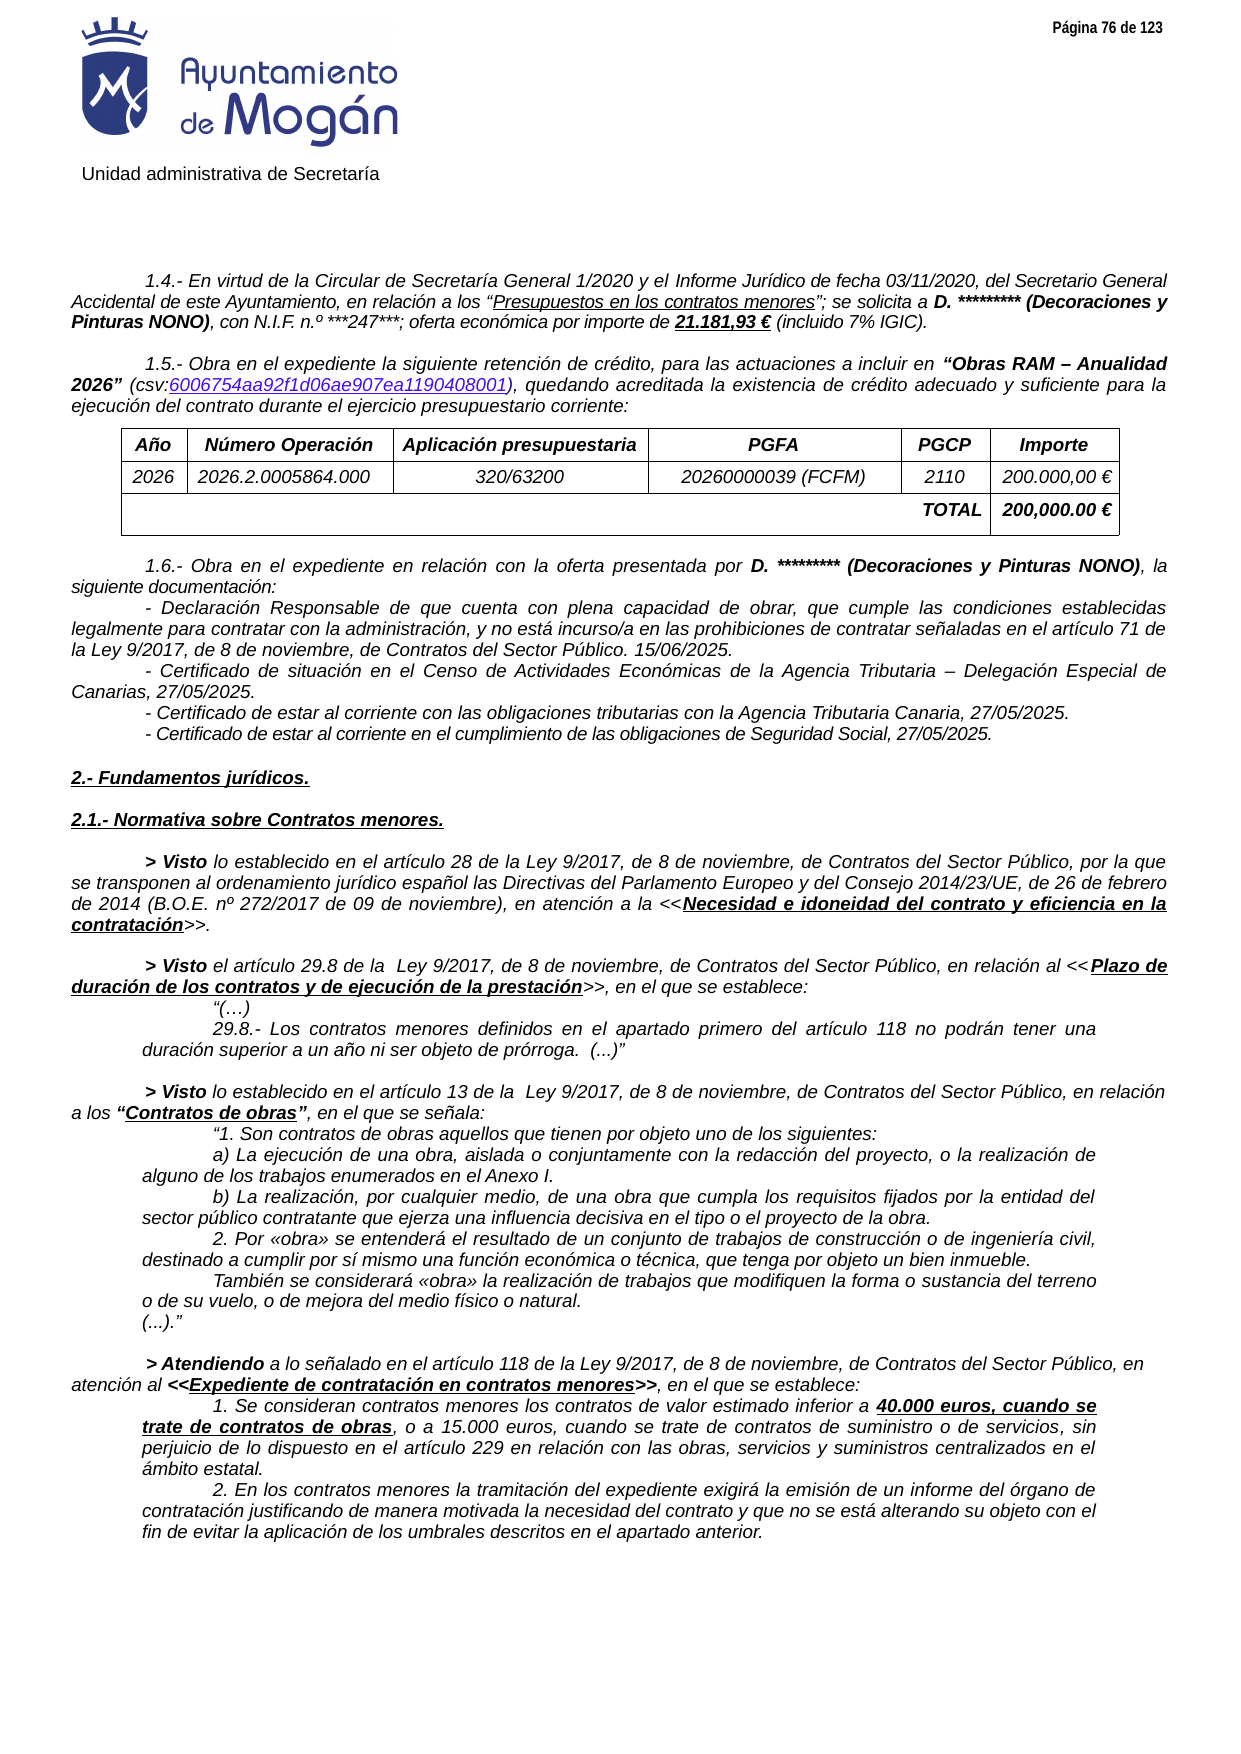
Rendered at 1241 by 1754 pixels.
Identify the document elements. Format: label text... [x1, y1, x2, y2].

table_cell 2026.2.0005864.000 [188, 462, 393, 493]
text b) La realización, por cualquier medio, de una obra que cumpla los requisitos fijados por la entidad del sector público contratante que ejerza una influencia decisiva en el tipo o el proyecto de la obra. [142, 1186, 1098, 1228]
table_cell 320/63200 [394, 462, 648, 493]
text > Visto lo establecido en el artículo 13 de la Ley 9/2017, de 8 de noviembre, de Contratos del Sector Público, en relación a los “Contratos de obras”, en el que se señala: [71, 1082, 1169, 1123]
table_cell 200.000,00 € [991, 494, 1119, 535]
text (...).” [142, 1312, 1098, 1333]
text 2.- Fundamentos jurídicos. [71, 767, 1169, 788]
text - Certificado de estar al corriente en el cumplimiento de las obligaciones de Seguridad Social, 27/05/2025. [71, 723, 1169, 744]
picture [81, 17, 398, 153]
text 2. En los contratos menores la tramitación del expediente exigirá la emisión de un informe del órgano de contratación justificando de manera motivada la necesidad del contrato y que no se está alterando su objeto con el fin de evitar la aplicación de los umbrales descritos en el apartado anterior. [142, 1479, 1098, 1542]
table_cell TOTAL [122, 494, 990, 535]
text > Visto el artículo 29.8 de la Ley 9/2017, de 8 de noviembre, de Contratos del Sector Público, en relación al <<Plazo de duración de los contratos y de ejecución de la prestación>>, en el que se establece: [71, 956, 1169, 998]
text 29.8.- Los contratos menores definidos en el apartado primero del artículo 118 no podrán tener una duración superior a un año ni ser objeto de prórroga. (...)” [142, 1019, 1098, 1061]
text > Atendiendo a lo señalado en el artículo 118 de la Ley 9/2017, de 8 de noviembre, de Contratos del Sector Público, en atención al <<Expediente de contratación en contratos menores>>, en el que se establece: [71, 1354, 1169, 1396]
text También se considerará «obra» la realización de trabajos que modifiquen la forma o sustancia del terreno o de su vuelo, o de mejora del medio físico o natural. [142, 1270, 1098, 1312]
text 1.5.- Obra en el expediente la siguiente retención de crédito, para las actuaciones a incluir en “Obras RAM – Anualidad 2026” (csv:6006754aa92f1d06ae907ea1190408001), quedando acreditada la existencia de crédito adecuado y suficiente para la ejecución del contrato durante el ejercicio presupuestario corriente: [71, 354, 1169, 417]
table_header PGCP [902, 429, 990, 461]
text > Visto lo establecido en el artículo 28 de la Ley 9/2017, de 8 de noviembre, de Contratos del Sector Público, por la que se transponen al ordenamiento jurídico español las Directivas del Parlamento Europeo y del Consejo 2014/23/UE, de 26 de febrero de 2014 (B.O.E. nº 272/2017 de 09 de noviembre), en atención a la <<Necesidad e idoneidad del contrato y eficiencia en la contratación>>. [71, 851, 1169, 935]
table_header Importe [991, 429, 1119, 461]
text 1.4.- En virtud de la Circular de Secretaría General 1/2020 y el Informe Jurídico de fecha 03/11/2020, del Secretario General Accidental de este Ayuntamiento, en relación a los “Presupuestos en los contratos menores”; se solicita a D. ********* (Decoraciones y Pinturas NONO), con N.I.F. n.º ***247***; oferta económica por importe de 21.181,93 € (incluido 7% IGIC). [71, 270, 1169, 333]
table_header Número Operación [188, 429, 393, 461]
table_cell 200.000,00 € [991, 462, 1119, 493]
text “1. Son contratos de obras aquellos que tienen por objeto uno de los siguientes: [142, 1123, 1098, 1144]
text 2.1.- Normativa sobre Contratos menores. [71, 809, 1169, 830]
table_header Aplicación presupuestaria [394, 429, 648, 461]
table_header Año [122, 429, 187, 461]
table_cell 20260000039 (FCFM) [649, 462, 901, 493]
text 2. Por «obra» se entenderá el resultado de un conjunto de trabajos de construcción o de ingeniería civil, destinado a cumplir por sí mismo una función económica o técnica, que tenga por objeto un bien inmueble. [142, 1228, 1098, 1270]
table_cell 2026 [122, 462, 187, 493]
table_header PGFA [649, 429, 901, 461]
text 1.6.- Obra en el expediente en relación con la oferta presentada por D. ********* (Decoraciones y Pinturas NONO), la siguiente documentación: [71, 556, 1169, 598]
text - Certificado de situación en el Censo de Actividades Económicas de la Agencia Tributaria – Delegación Especial de Canarias, 27/05/2025. [71, 661, 1169, 702]
text - Certificado de estar al corriente con las obligaciones tributarias con la Agencia Tributaria Canaria, 27/05/2025. [71, 702, 1169, 723]
text a) La ejecución de una obra, aislada o conjuntamente con la redacción del proyecto, o la realización de alguno de los trabajos enumerados en el Anexo I. [142, 1144, 1098, 1186]
text 1. Se consideran contratos menores los contratos de valor estimado inferior a 40.000 euros, cuando se trate de contratos de obras, o a 15.000 euros, cuando se trate de contratos de suministro o de servicios, sin perjuicio de lo dispuesto en el artículo 229 en relación con las obras, servicios y suministros centralizados en el ámbito estatal. [142, 1396, 1098, 1479]
text “(…) [142, 998, 1098, 1019]
text - Declaración Responsable de que cuenta con plena capacidad de obrar, que cumple las condiciones establecidas legalmente para contratar con la administración, y no está incurso/a en las prohibiciones de contratar señaladas en el artículo 71 de la Ley 9/2017, de 8 de noviembre, de Contratos del Sector Público. 15/06/2025. [71, 598, 1169, 661]
table_cell 2110 [902, 462, 990, 493]
